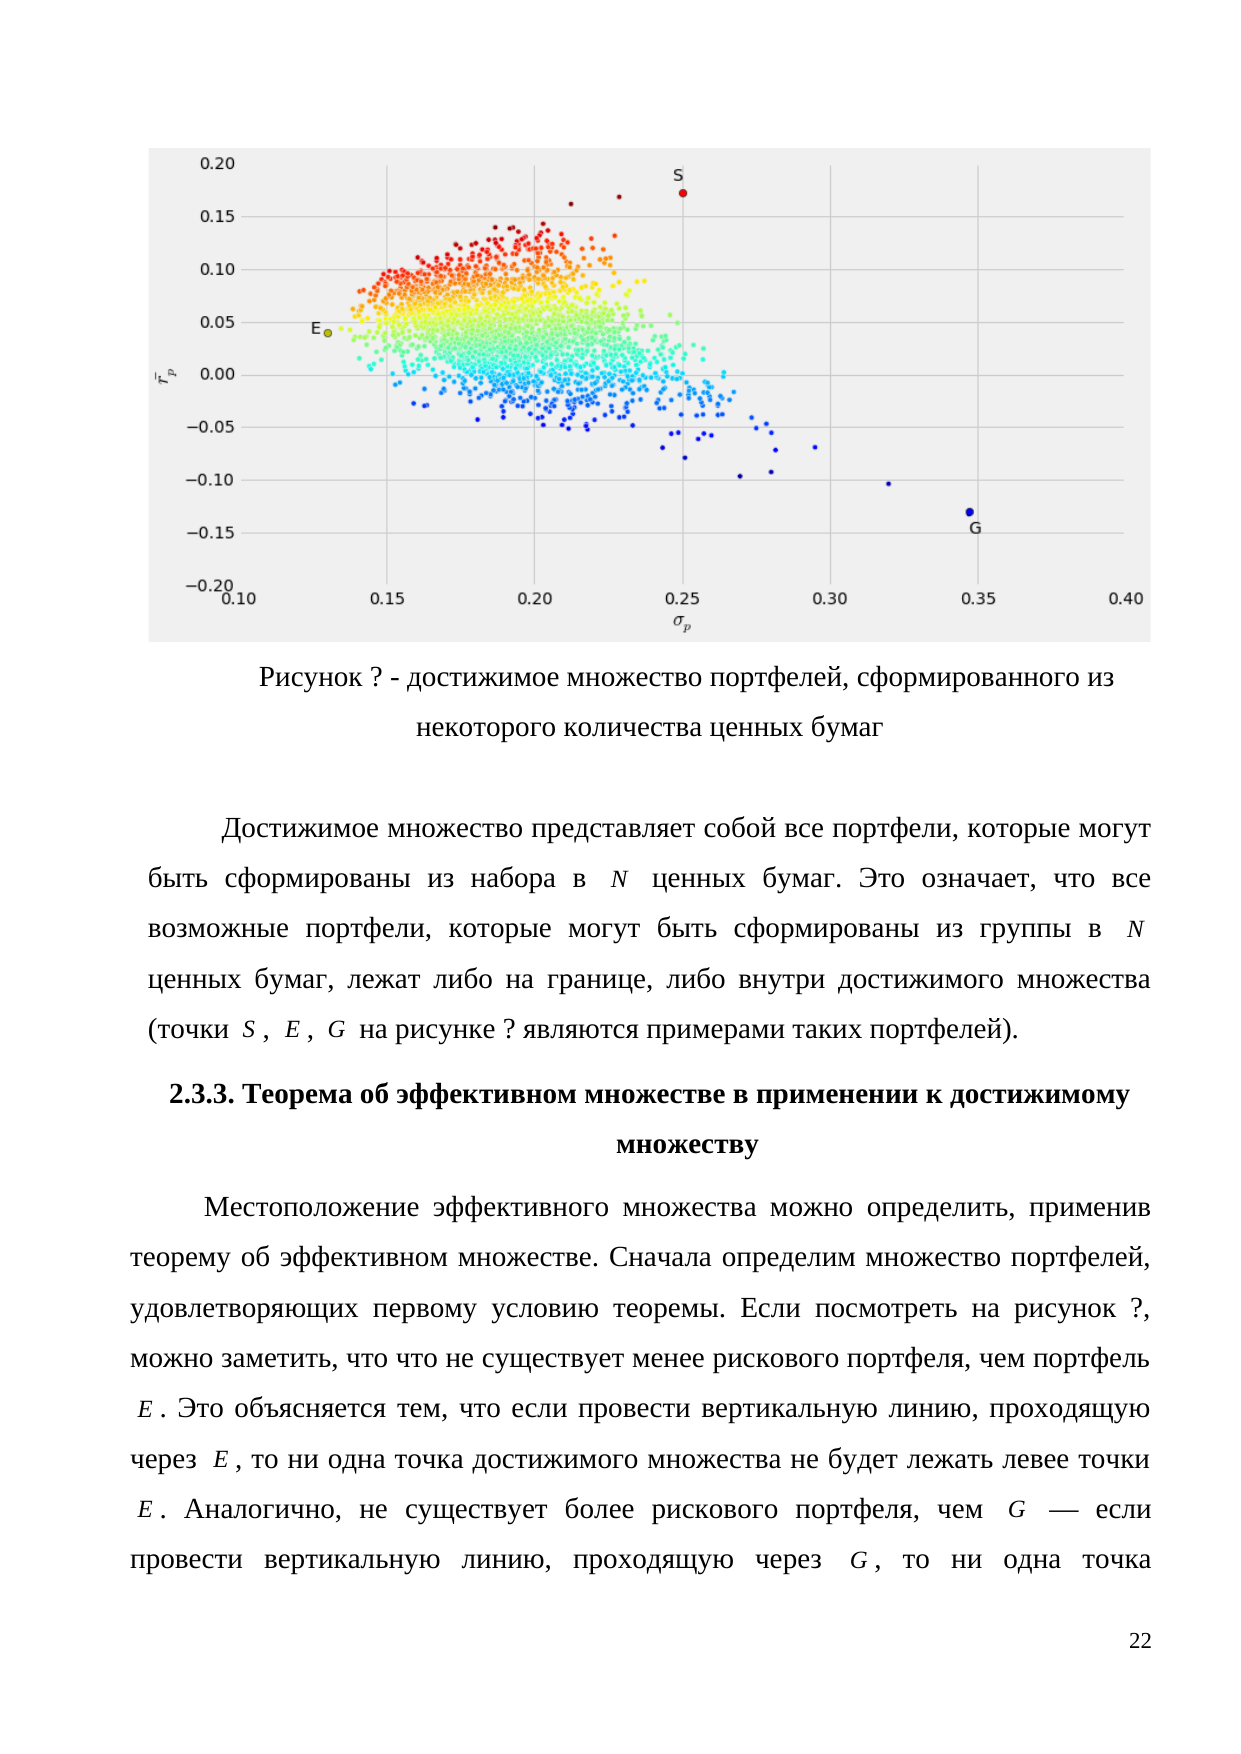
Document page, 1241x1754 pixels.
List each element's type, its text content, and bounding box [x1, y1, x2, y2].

text Рисунок ? - достижимое множество портфелей, сформированного из некоторого количества ценных бумаг [148, 642, 1152, 743]
text Достижимое множество представляет собой все портфели, которые могут быть сформированы из набора в ценных бумаг. Это означает, что все возможные портфели, которые могут быть сформированы из группы в ценных бумаг, лежат либо на границе, либо внутри достижимого множества (точки , , на рисунке ? являются примерами таких портфелей). [148, 810, 1152, 1045]
picture [148, 148, 1151, 642]
subtitle 2.3.3. Теорема об эффективном множестве в применении к достижимому множеству [148, 1076, 1152, 1160]
text Местоположение эффективного множества можно определить, применив теорему об эффективном множестве. Сначала определим множество портфелей, удовлетворяющих первому условию теоремы. Если посмотреть на рисунок ?, можно заметить, что что не существует менее рискового портфеля, чем портфель . Это объясняется тем, что если провести вертикальную линию, проходящую через , то ни одна точка достижимого множества не будет лежать левее точки . Аналогично, не существует более рискового портфеля, чем — если провести вертикальную линию, проходящую через , то ни одна точка [130, 1189, 1152, 1575]
